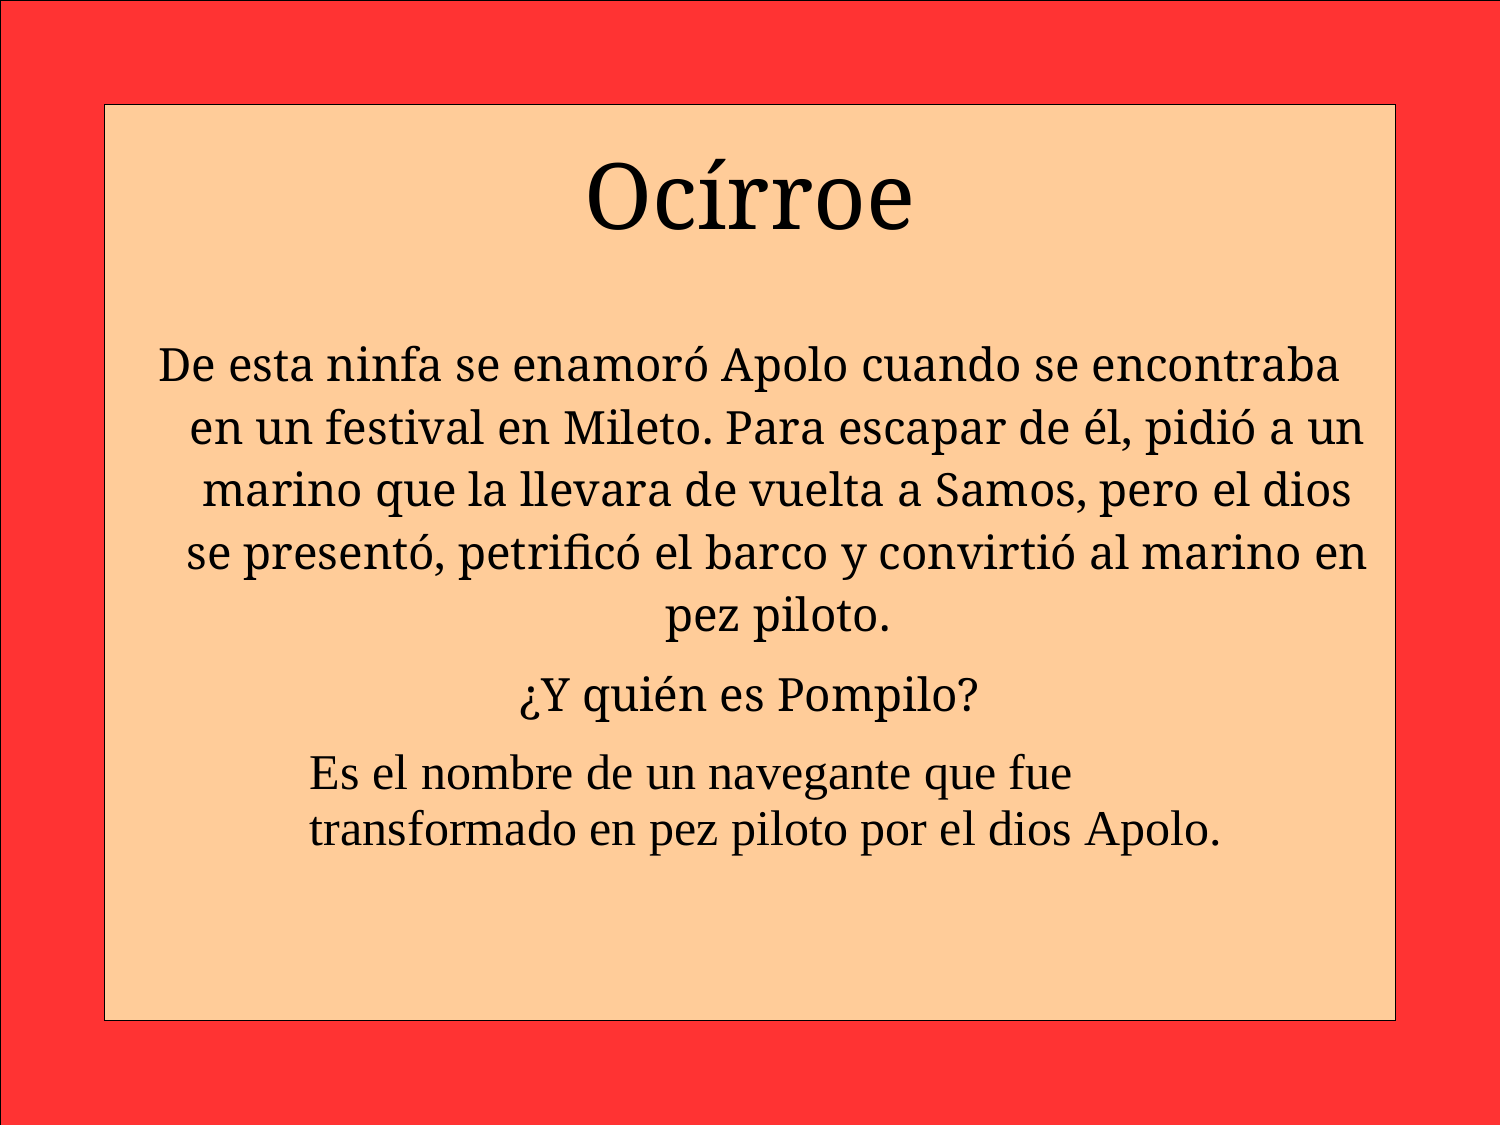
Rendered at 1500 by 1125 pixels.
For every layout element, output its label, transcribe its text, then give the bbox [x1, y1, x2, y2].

title Ocírroe [112, 105, 1388, 288]
list De esta ninfa se enamoró Apolo cuando se encontraba en un festival en Mileto. Para escapar de él, pidió a un marino que la llevara de vuelta a Samos, pero el dios se presentó, petrificó el barco y convirtió al marino en pez piloto. ¿Y quién es Pompilo? [112, 324, 1388, 1001]
text_box [0, 0, 1500, 1125]
text_box Es el nombre de un navegante que fue transformado en pez piloto por el dios Apolo. [295, 738, 1241, 864]
